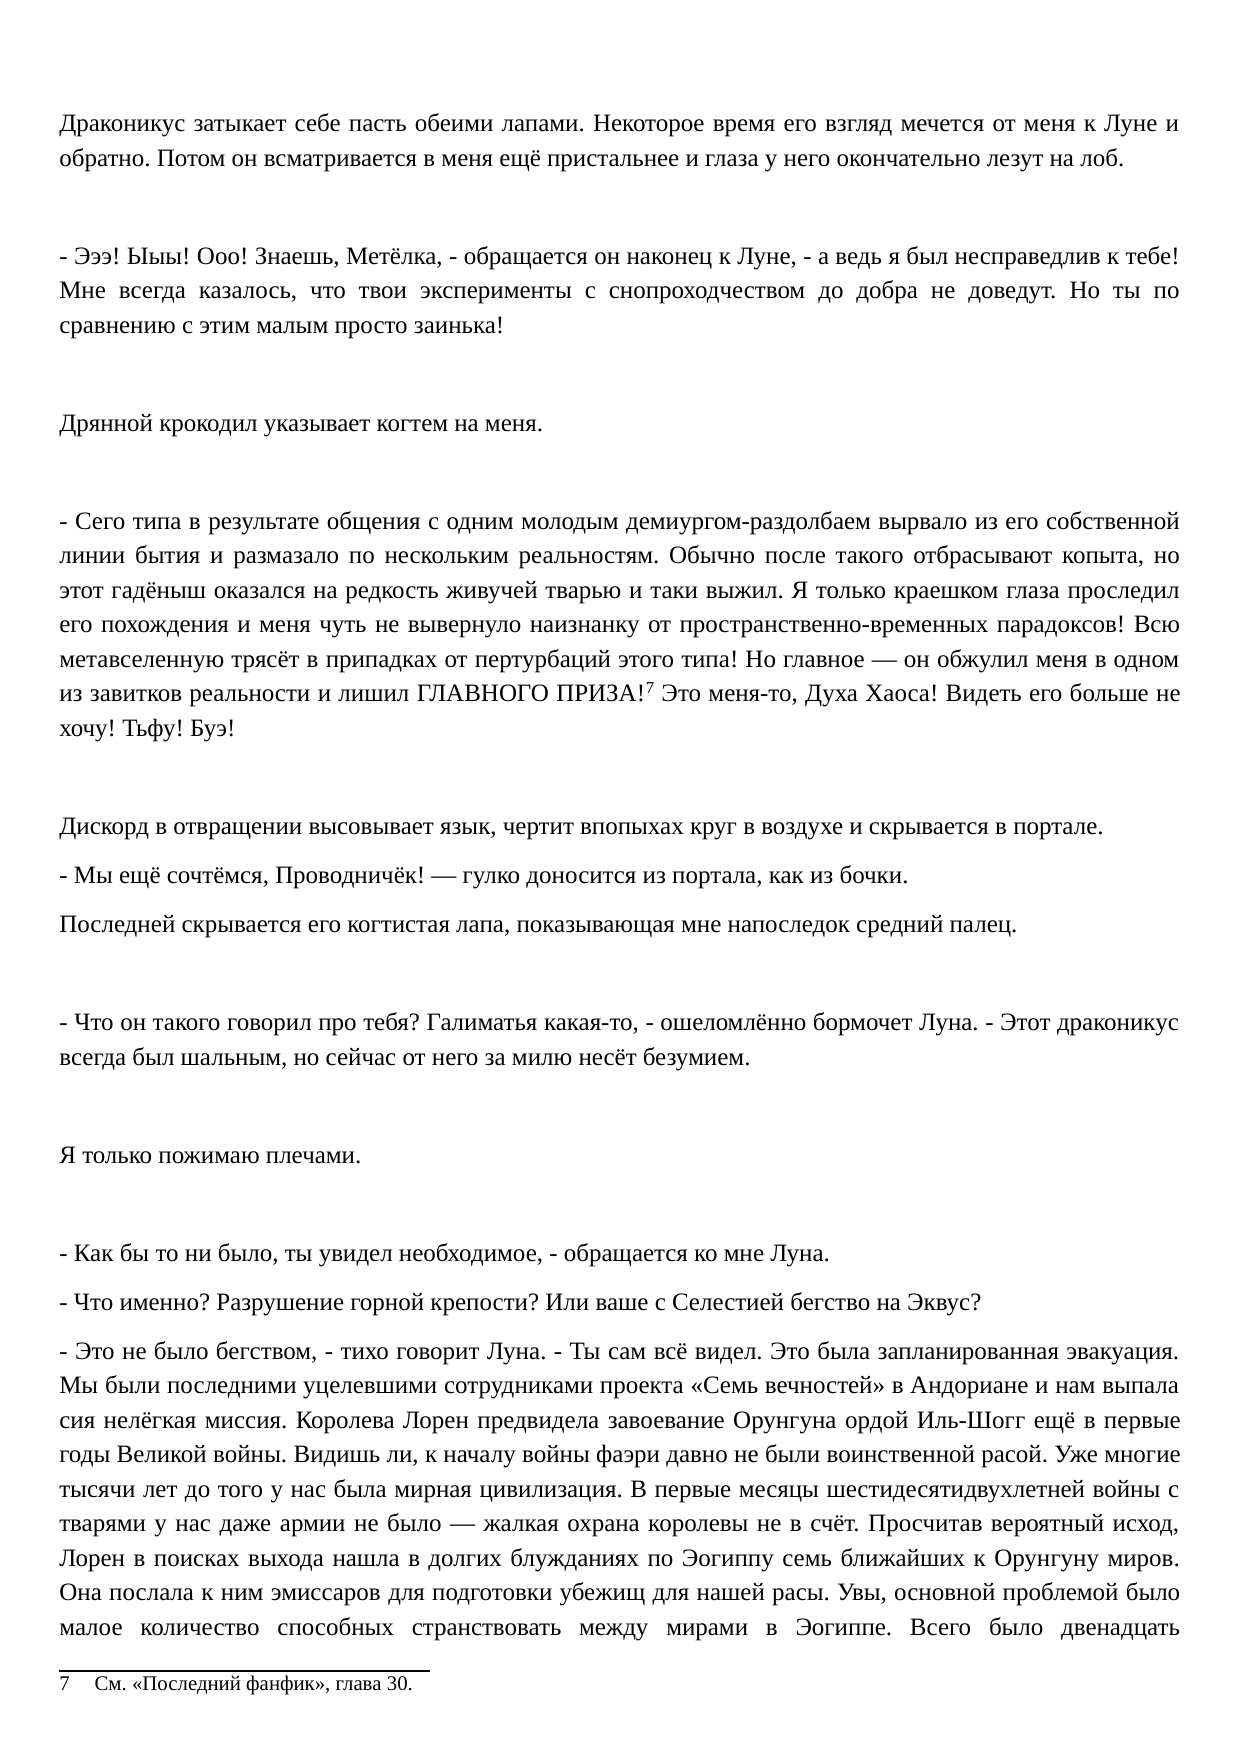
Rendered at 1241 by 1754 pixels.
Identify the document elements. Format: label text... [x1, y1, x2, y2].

text Драконикус затыкает себе пасть обеими лапами. Некоторое время его взгляд мечется от меня к Луне и обратно. Потом он всматривается в меня ещё пристальнее и глаза у него окончательно лезут на лоб. [59, 108, 1181, 171]
text Последней скрывается его когтистая лапа, показывающая мне напоследок средний палец. [59, 909, 1181, 938]
text - Сего типа в результате общения с одним молодым демиургом-раздолбаем вырвало из его собственной линии бытия и размазало по нескольким реальностям. Обычно после такого отбрасывают копыта, но этот гадёныш оказался на редкость живучей тварью и таки выжил. Я только краешком глаза проследил его похождения и меня чуть не вывернуло наизнанку от пространственно-временных парадоксов! Всю метавселенную трясёт в припадках от пертурбаций этого типа! Но главное — он обжулил меня в одном из завитков реальности и лишил ГЛАВНОГО ПРИЗА! Это меня-то, Духа Хаоса! Видеть его больше не хочу! Тьфу! Буэ! [59, 506, 1181, 742]
text Я только пожимаю плечами. [59, 1140, 1181, 1168]
text - Что именно? Разрушение горной крепости? Или ваше с Селестией бегство на Эквус? [59, 1287, 1181, 1316]
text - Мы ещё сочтёмся, Проводничёк! — гулко доносится из портала, как из бочки. [59, 860, 1181, 889]
text Дискорд в отвращении высовывает язык, чертит впопыхах круг в воздухе и скрывается в портале. [59, 811, 1181, 840]
text См. «Последний фанфик», глава 30. [59, 1671, 1181, 1695]
text - Что он такого говорил про тебя? Галиматья какая-то, - ошеломлённо бормочет Луна. - Этот драконикус всегда был шальным, но сейчас от него за милю несёт безумием. [59, 1007, 1181, 1070]
text Дрянной крокодил указывает когтем на меня. [59, 408, 1181, 437]
text - Как бы то ни было, ты увидел необходимое, - обращается ко мне Луна. [59, 1238, 1181, 1267]
text - Это не было бегством, - тихо говорит Луна. - Ты сам всё видел. Это была запланированная эвакуация. Мы были последними уцелевшими сотрудниками проекта «Семь вечностей» в Андориане и нам выпала сия нелёгкая миссия. Королева Лорен предвидела завоевание Орунгуна ордой Иль-Шогг ещё в первые годы Великой войны. Видишь ли, к началу войны фаэри давно не были воинственной расой. Уже многие тысячи лет до того у нас была мирная цивилизация. В первые месяцы шестидесятидвухлетней войны с тварями у нас даже армии не было — жалкая охрана королевы не в счёт. Просчитав вероятный исход, Лорен в поисках выхода нашла в долгих блужданиях по Эогиппу семь ближайших к Орунгуну миров. Она послала к ним эмиссаров для подготовки убежищ для нашей расы. Увы, основной проблемой было малое количество способных странствовать между мирами в Эогиппе. Всего было двенадцать [59, 1336, 1181, 1641]
text - Эээ! Ыыы! Ооо! Знаешь, Метёлка, - обращается он наконец к Луне, - а ведь я был несправедлив к тебе! Мне всегда казалось, что твои эксперименты с снопроходчеством до добра не доведут. Но ты по сравнению с этим малым просто заинька! [59, 241, 1181, 338]
